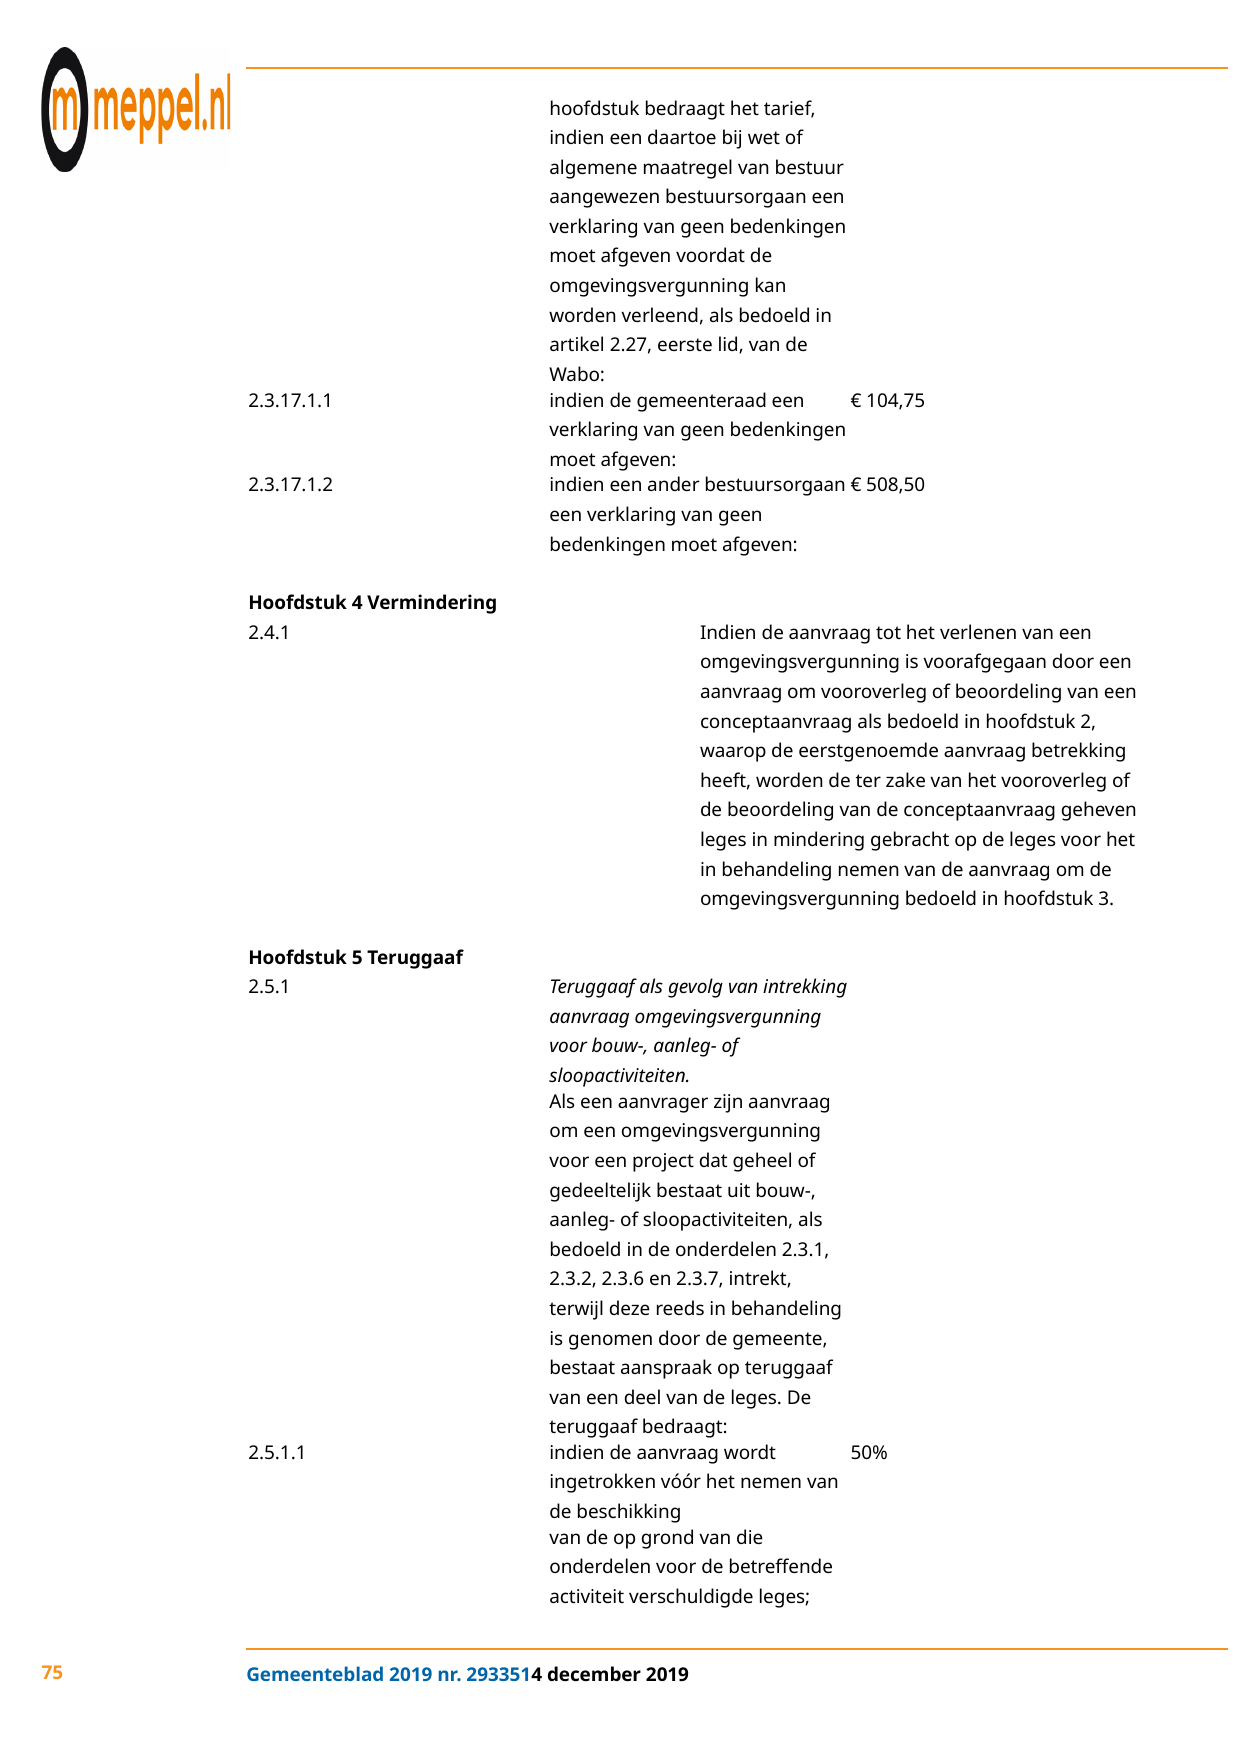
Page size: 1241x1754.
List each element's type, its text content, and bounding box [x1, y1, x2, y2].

table_cell [850, 95, 1152, 387]
table_cell van de op grond van die onderdelen voor de betreffende activiteit verschuldigde leges; [549, 1524, 850, 1609]
table_cell hoofdstuk bedraagt het tarief, indien een daartoe bij wet of algemene maatregel van bestuur aangewezen bestuursorgaan een verklaring van geen bedenkingen moet afgeven voordat de omgevingsvergunning kan worden verleend, als bedoeld in artikel 2.27, eerste lid, van de Wabo: [549, 95, 850, 387]
table_cell 2.5.1.1 [248, 1439, 549, 1524]
table_cell 2.3.17.1.2 [248, 472, 549, 557]
table_cell [850, 1088, 1152, 1439]
table_header 2.5.1 [248, 974, 549, 1088]
text Hoofdstuk 4 Vermindering [248, 589, 1152, 615]
table_cell [248, 1524, 549, 1609]
table_cell 50% [850, 1439, 1152, 1524]
table_header 2.4.1 [248, 619, 700, 911]
table_cell € 508,50 [850, 472, 1152, 557]
table_cell [248, 1088, 549, 1439]
table_cell € 104,75 [850, 387, 1152, 472]
text Hoofdstuk 5 Teruggaaf [248, 944, 1152, 969]
table_cell indien een ander bestuursorgaan een verklaring van geen bedenkingen moet afgeven: [549, 472, 850, 557]
table_cell [850, 1524, 1152, 1609]
table_cell [248, 95, 549, 387]
table_header Teruggaaf als gevolg van intrekking aanvraag omgevingsvergunning voor bouw-, aanleg- of sloopactiviteiten. [549, 974, 850, 1088]
picture [41, 47, 231, 172]
table_cell indien de aanvraag wordt ingetrokken vóór het nemen van de beschikking [549, 1439, 850, 1524]
table_header Indien de aanvraag tot het verlenen van een omgevingsvergunning is voorafgegaan door een aanvraag om vooroverleg of beoordeling van een conceptaanvraag als bedoeld in hoofdstuk 2, waarop de eerstgenoemde aanvraag betrekking heeft, worden de ter zake van het vooroverleg of de beoordeling van de conceptaanvraag geheven leges in mindering gebracht op de leges voor het in behandeling nemen van de aanvraag om de omgevingsvergunning bedoeld in hoofdstuk 3. [700, 619, 1152, 911]
table_cell indien de gemeenteraad een verklaring van geen bedenkingen moet afgeven: [549, 387, 850, 472]
table_cell Als een aanvrager zijn aanvraag om een omgevingsvergunning voor een project dat geheel of gedeeltelijk bestaat uit bouw-, aanleg- of sloopactiviteiten, als bedoeld in de onderdelen 2.3.1, 2.3.2, 2.3.6 en 2.3.7, intrekt, terwijl deze reeds in behandeling is genomen door de gemeente, bestaat aanspraak op teruggaaf van een deel van de leges. De teruggaaf bedraagt: [549, 1088, 850, 1439]
table_cell 2.3.17.1.1 [248, 387, 549, 472]
table_header [850, 974, 1152, 1088]
